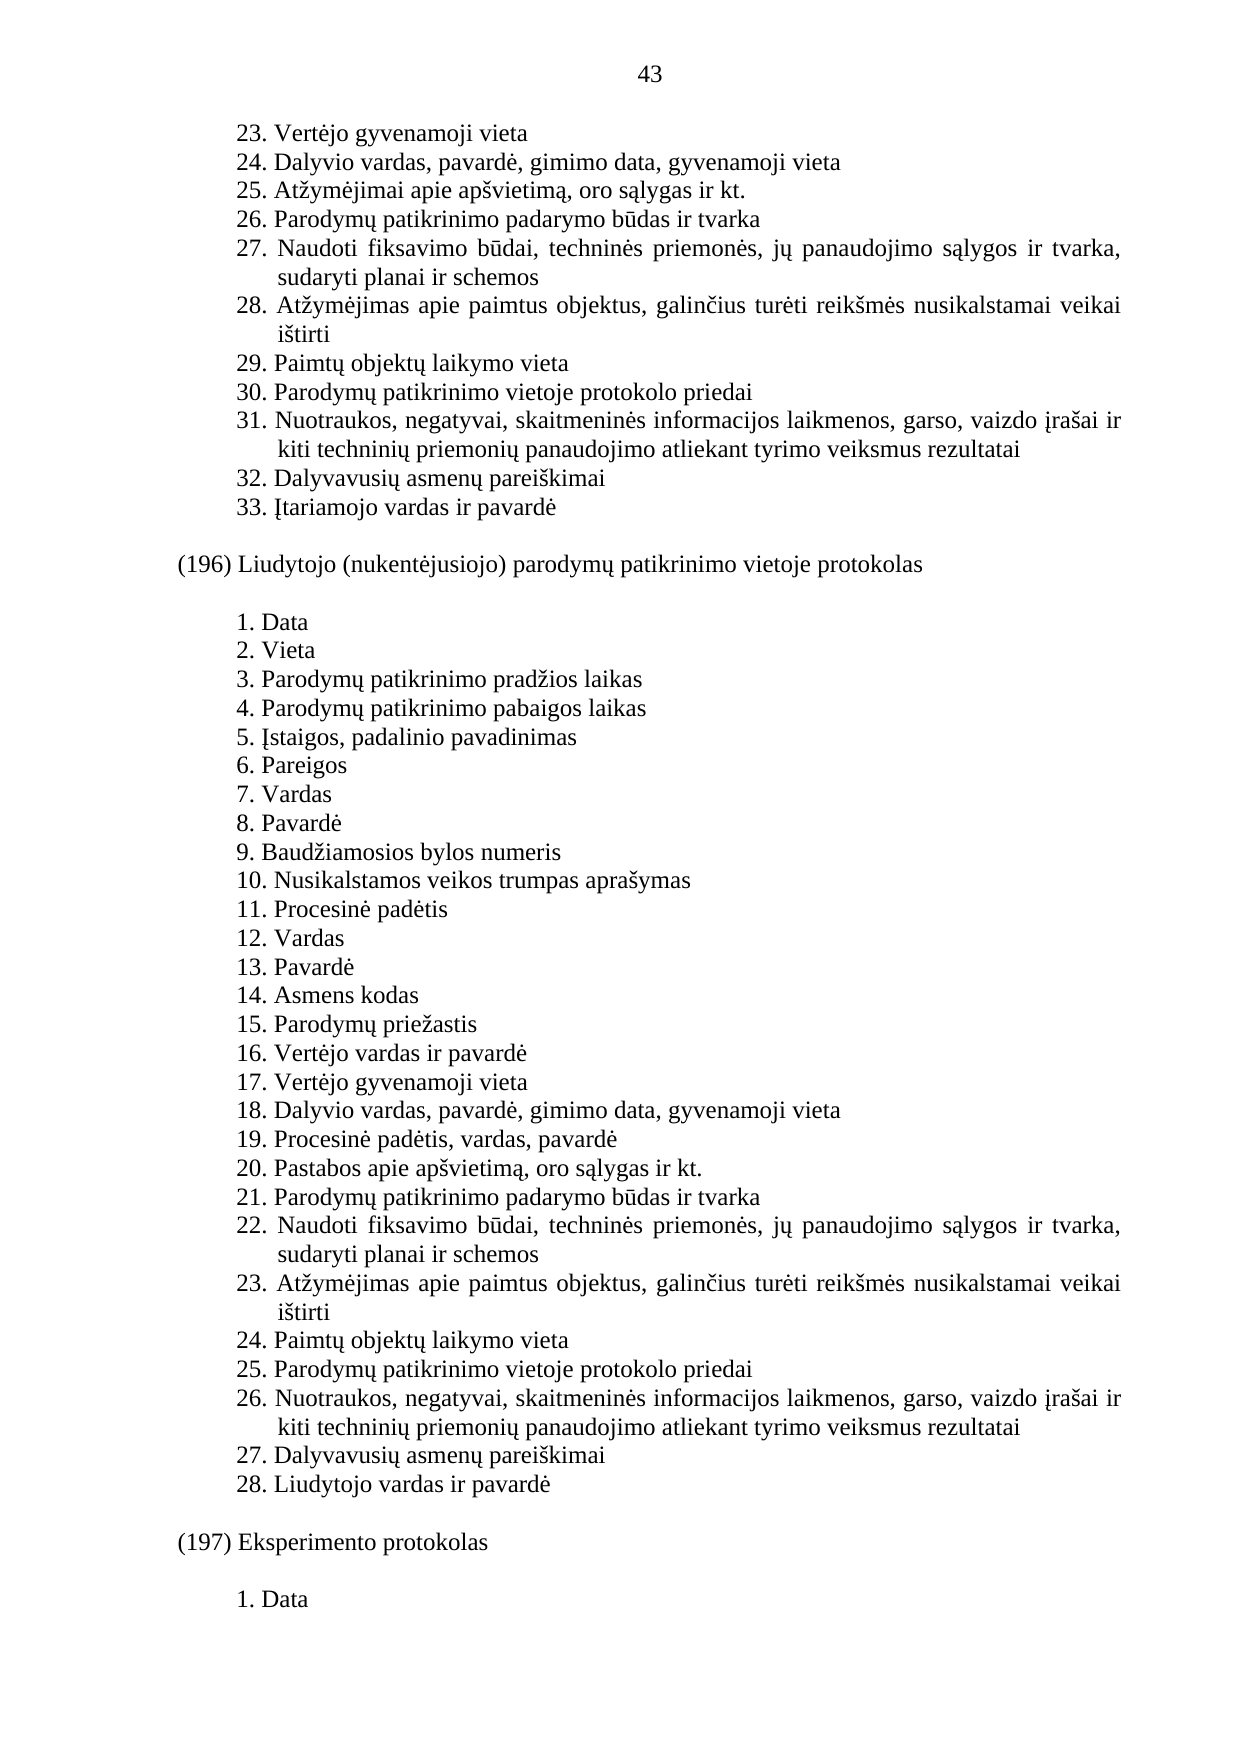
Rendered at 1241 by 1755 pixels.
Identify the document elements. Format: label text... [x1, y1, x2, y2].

text 30. Parodymų patikrinimo vietoje protokolo priedai [236, 377, 1122, 406]
text 31. Nuotraukos, negatyvai, skaitmeninės informacijos laikmenos, garso, vaizdo įrašai ir kiti techninių priemonių panaudojimo atliekant tyrimo veiksmus rezultatai [236, 406, 1122, 463]
text (197) Eksperimento protokolas [177, 1527, 1122, 1556]
text 24. Dalyvio vardas, pavardė, gimimo data, gyvenamoji vieta [236, 147, 1122, 176]
text 15. Parodymų priežastis [236, 1009, 1122, 1038]
text 7. Vardas [236, 779, 1122, 808]
text 6. Pareigos [236, 751, 1122, 779]
text 25. Parodymų patikrinimo vietoje protokolo priedai [236, 1354, 1122, 1383]
text 3. Parodymų patikrinimo pradžios laikas [236, 664, 1122, 693]
text 4. Parodymų patikrinimo pabaigos laikas [236, 693, 1122, 722]
text 14. Asmens kodas [236, 981, 1122, 1009]
text 26. Parodymų patikrinimo padarymo būdas ir tvarka [236, 204, 1122, 233]
text 1. Data [236, 607, 1122, 636]
text 29. Paimtų objektų laikymo vieta [236, 348, 1122, 377]
text 28. Atžymėjimas apie paimtus objektus, galinčius turėti reikšmės nusikalstamai veikai ištirti [236, 291, 1122, 348]
text 11. Procesinė padėtis [236, 894, 1122, 923]
text 19. Procesinė padėtis, vardas, pavardė [236, 1124, 1122, 1153]
text 32. Dalyvavusių asmenų pareiškimai [236, 463, 1122, 492]
text 13. Pavardė [236, 952, 1122, 981]
text 26. Nuotraukos, negatyvai, skaitmeninės informacijos laikmenos, garso, vaizdo įrašai ir kiti techninių priemonių panaudojimo atliekant tyrimo veiksmus rezultatai [236, 1383, 1122, 1441]
text 2. Vieta [236, 636, 1122, 664]
text 12. Vardas [236, 923, 1122, 952]
text (196) Liudytojo (nukentėjusiojo) parodymų patikrinimo vietoje protokolas [177, 549, 1122, 578]
text 9. Baudžiamosios bylos numeris [236, 837, 1122, 866]
text 1. Data [236, 1584, 1122, 1613]
text 27. Naudoti fiksavimo būdai, techninės priemonės, jų panaudojimo sąlygos ir tvarka, sudaryti planai ir schemos [236, 233, 1122, 291]
text 23. Vertėjo gyvenamoji vieta [236, 118, 1122, 147]
text 16. Vertėjo vardas ir pavardė [236, 1038, 1122, 1067]
text 28. Liudytojo vardas ir pavardė [236, 1469, 1122, 1498]
text 27. Dalyvavusių asmenų pareiškimai [236, 1441, 1122, 1469]
text 22. Naudoti fiksavimo būdai, techninės priemonės, jų panaudojimo sąlygos ir tvarka, sudaryti planai ir schemos [236, 1211, 1122, 1268]
text 21. Parodymų patikrinimo padarymo būdas ir tvarka [236, 1182, 1122, 1211]
text 18. Dalyvio vardas, pavardė, gimimo data, gyvenamoji vieta [236, 1096, 1122, 1124]
text 24. Paimtų objektų laikymo vieta [236, 1326, 1122, 1354]
text 10. Nusikalstamos veikos trumpas aprašymas [236, 866, 1122, 894]
text 17. Vertėjo gyvenamoji vieta [236, 1067, 1122, 1096]
text 23. Atžymėjimas apie paimtus objektus, galinčius turėti reikšmės nusikalstamai veikai ištirti [236, 1268, 1122, 1326]
text 33. Įtariamojo vardas ir pavardė [236, 492, 1122, 521]
text 25. Atžymėjimai apie apšvietimą, oro sąlygas ir kt. [236, 176, 1122, 204]
text 8. Pavardė [236, 808, 1122, 837]
text 5. Įstaigos, padalinio pavadinimas [236, 722, 1122, 751]
text 20. Pastabos apie apšvietimą, oro sąlygas ir kt. [236, 1153, 1122, 1182]
